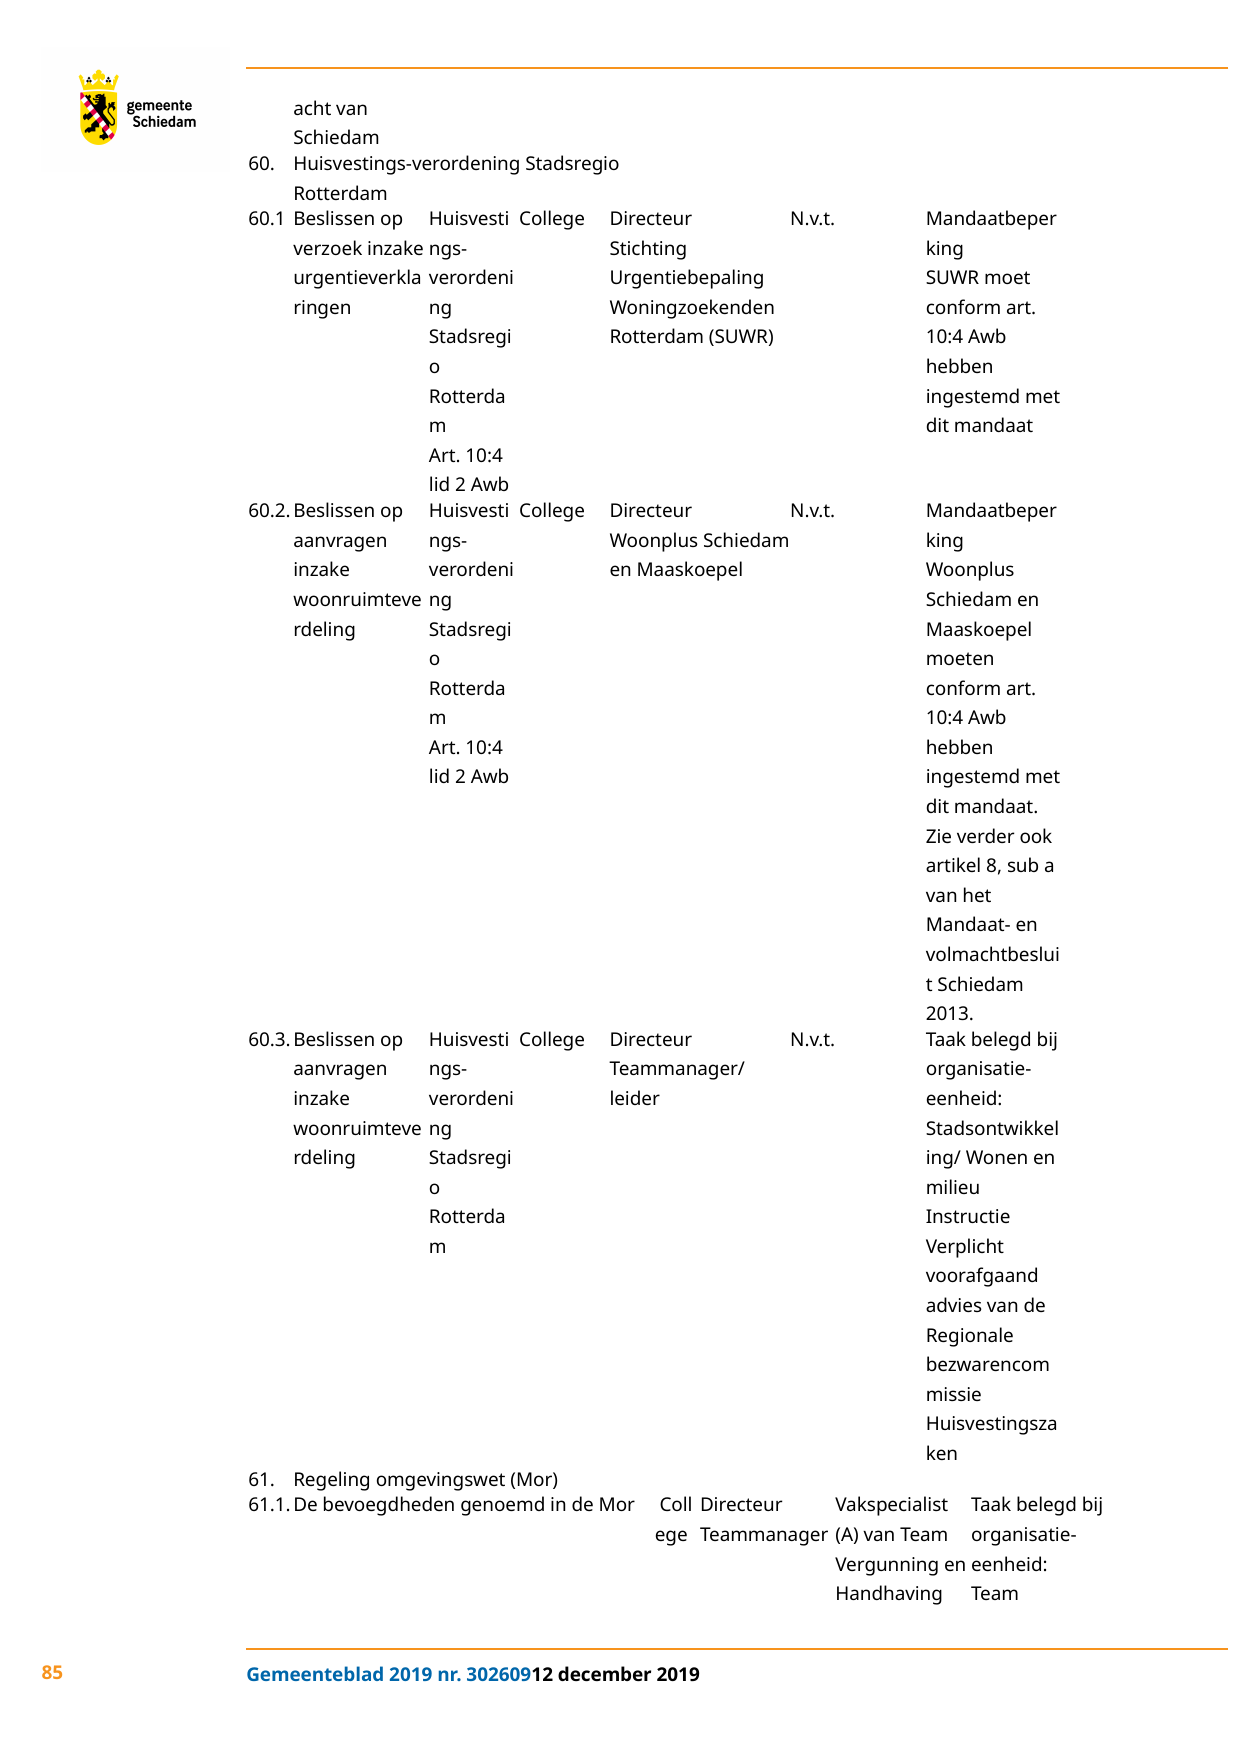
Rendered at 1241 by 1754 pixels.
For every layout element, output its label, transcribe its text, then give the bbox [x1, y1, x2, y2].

table_cell 61. [248, 1466, 293, 1492]
table_cell N.v.t. [790, 205, 926, 497]
table_cell Huisvestings-verordening Stadsregio Rotterdam [293, 150, 654, 205]
table_cell Directeur Woonplus Schiedam en Maaskoepel [609, 498, 790, 1026]
table_cell Directeur Teammanager/ leider [609, 1026, 790, 1466]
table_cell [971, 1466, 1106, 1492]
table_cell [655, 150, 700, 205]
table_cell College [519, 1026, 609, 1466]
table_cell [655, 1466, 700, 1492]
table_cell [248, 95, 293, 150]
table_cell [519, 95, 609, 150]
table_cell N.v.t. [790, 1026, 926, 1466]
table_cell Vakspecialist (A) van Team Vergunning en Handhaving [835, 1492, 971, 1606]
picture [41, 47, 231, 172]
table_cell Huisvestings-verordening Stadsregio Rotterdam Art. 10:4 lid 2 Awb [429, 498, 519, 1026]
table_cell Mandaatbeperking Woonplus Schiedam en Maaskoepel moeten conform art. 10:4 Awb hebben ingestemd met dit mandaat. Zie verder ook artikel 8, sub a van het Mandaat- en volmachtbesluit Schiedam 2013. [926, 498, 1061, 1026]
table_cell [429, 95, 519, 150]
table_cell 60. [248, 150, 293, 205]
table_cell [835, 1466, 971, 1492]
table_cell College [519, 205, 609, 497]
table_cell N.v.t. [790, 498, 926, 1026]
table_cell Beslissen op aanvragen inzake woonruimteverdeling [293, 1026, 429, 1466]
table_cell [926, 95, 1061, 150]
table_cell Taak belegd bij organisatie-eenheid: Stadsontwikkeling/ Wonen en milieu Instructie Verplicht voorafgaand advies van de Regionale bezwarencommissie Huisvestingszaken [926, 1026, 1061, 1466]
table_cell 61.1. [248, 1492, 293, 1606]
table_cell 60.3. [248, 1026, 293, 1466]
table_cell [835, 150, 971, 205]
table_cell Directeur Stichting Urgentiebepaling Woningzoekenden Rotterdam (SUWR) [609, 205, 790, 497]
table_cell [700, 150, 835, 205]
table_cell Huisvestings-verordening Stadsregio Rotterdam Art. 10:4 lid 2 Awb [429, 205, 519, 497]
table_cell Taak belegd bij organisatie-eenheid: Team [971, 1492, 1106, 1606]
table_cell Regeling omgevingswet (Mor) [293, 1466, 654, 1492]
table_cell 60.1 [248, 205, 293, 497]
table_cell acht van Schiedam [293, 95, 429, 150]
table_cell Mandaatbeperking SUWR moet conform art. 10:4 Awb hebben ingestemd met dit mandaat [926, 205, 1061, 497]
table_cell College [655, 1492, 700, 1606]
table_cell Huisvestings-verordening Stadsregio Rotterdam [429, 1026, 519, 1466]
table_cell College [519, 498, 609, 1026]
table_cell 60.2. [248, 498, 293, 1026]
table_cell Directeur Teammanager [700, 1492, 835, 1606]
table_cell [790, 95, 926, 150]
table_cell Beslissen op verzoek inzake urgentieverklaringen [293, 205, 429, 497]
table_cell [609, 95, 790, 150]
table_cell Beslissen op aanvragen inzake woonruimteverdeling [293, 498, 429, 1026]
table_cell [700, 1466, 835, 1492]
table_cell De bevoegdheden genoemd in de Mor [293, 1492, 654, 1606]
table_cell [971, 150, 1106, 205]
